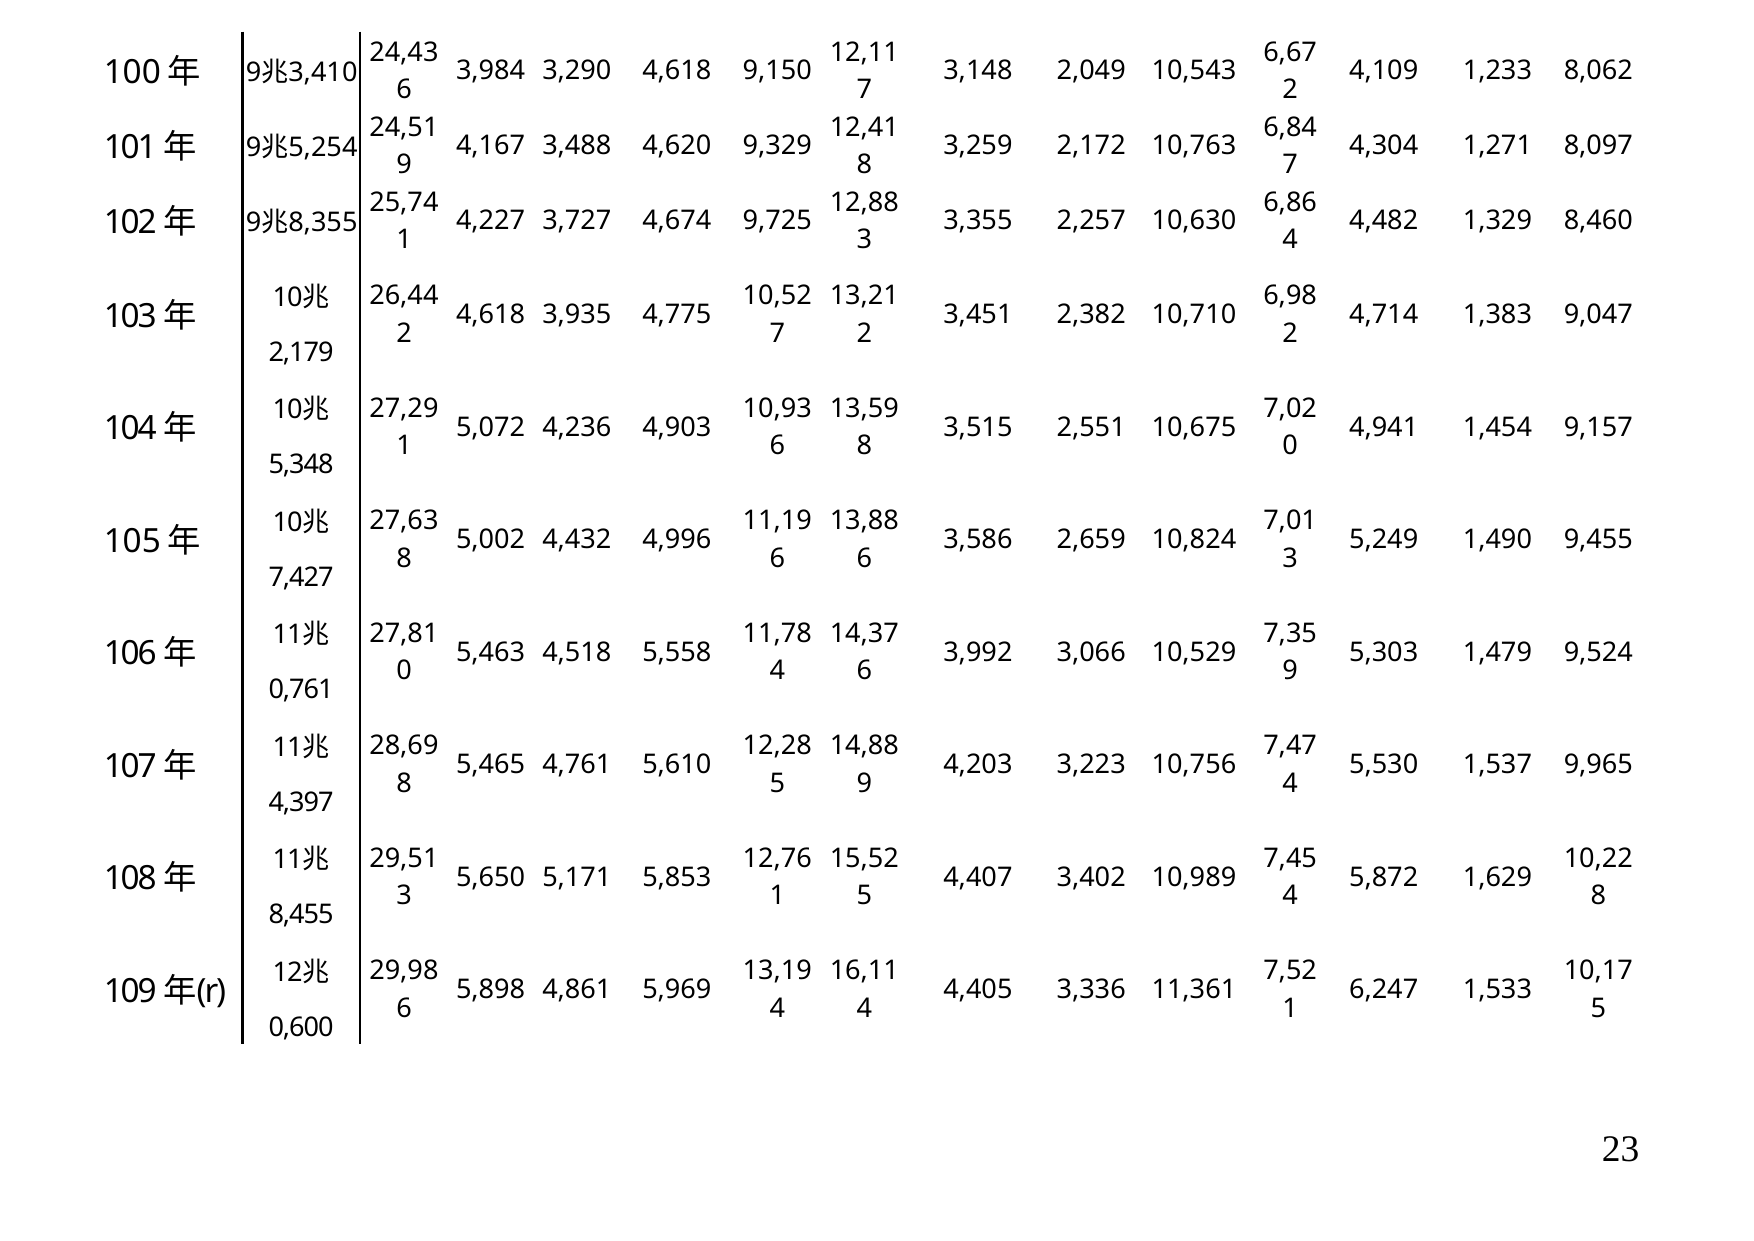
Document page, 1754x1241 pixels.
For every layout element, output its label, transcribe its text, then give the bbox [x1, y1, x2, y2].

table_cell 13,212 [821, 257, 908, 369]
table_cell 11,196 [734, 482, 821, 594]
table_cell 6,847 [1253, 107, 1327, 182]
table_cell 1,383 [1440, 257, 1554, 369]
table_cell 3,259 [908, 107, 1048, 182]
table_cell 24,436 [361, 32, 447, 107]
table_cell 3,488 [533, 107, 620, 182]
table_cell 11兆4,397 [244, 707, 359, 819]
table_cell 1,329 [1440, 182, 1554, 257]
table_cell 14,376 [821, 594, 908, 707]
table_cell 4,518 [533, 594, 620, 707]
table_cell 12,418 [821, 107, 908, 182]
table_cell 5,463 [447, 594, 533, 707]
table_cell 13,194 [734, 932, 821, 1044]
table_cell 10兆7,427 [244, 482, 359, 594]
table_cell 1,479 [1440, 594, 1554, 707]
table_cell 7,474 [1253, 707, 1327, 819]
table_cell 1,629 [1440, 819, 1554, 932]
table_cell 4,618 [620, 32, 733, 107]
table_cell 9,329 [734, 107, 821, 182]
table_cell 3,984 [447, 32, 533, 107]
table_cell 105年 [101, 482, 241, 594]
table_cell 10,824 [1134, 482, 1253, 594]
table_cell 5,249 [1327, 482, 1440, 594]
table_cell 10,543 [1134, 32, 1253, 107]
table_cell 1,233 [1440, 32, 1554, 107]
table_cell 8,062 [1554, 32, 1642, 107]
table_cell 109年(r) [101, 932, 241, 1044]
table_cell 7,454 [1253, 819, 1327, 932]
table_cell 27,638 [361, 482, 447, 594]
table_cell 2,049 [1048, 32, 1134, 107]
table_cell 3,355 [908, 182, 1048, 257]
table_cell 7,013 [1253, 482, 1327, 594]
table_cell 8,460 [1554, 182, 1642, 257]
table_cell 2,257 [1048, 182, 1134, 257]
table_cell 4,996 [620, 482, 733, 594]
table_cell 4,674 [620, 182, 733, 257]
table_cell 1,454 [1440, 369, 1554, 482]
table_cell 5,558 [620, 594, 733, 707]
table_cell 12,285 [734, 707, 821, 819]
table_cell 10,175 [1554, 932, 1642, 1044]
table_cell 4,714 [1327, 257, 1440, 369]
table_cell 12,117 [821, 32, 908, 107]
table_cell 10兆2,179 [244, 257, 359, 369]
table_cell 4,618 [447, 257, 533, 369]
table_cell 11,784 [734, 594, 821, 707]
table_cell 5,898 [447, 932, 533, 1044]
table_cell 12兆0,600 [244, 932, 359, 1044]
table_cell 107年 [101, 707, 241, 819]
table_cell 8,097 [1554, 107, 1642, 182]
table_cell 7,359 [1253, 594, 1327, 707]
table_cell 6,864 [1253, 182, 1327, 257]
table_cell 5,171 [533, 819, 620, 932]
table_cell 4,941 [1327, 369, 1440, 482]
table_cell 25,741 [361, 182, 447, 257]
table_cell 9兆8,355 [244, 182, 359, 257]
table_cell 3,451 [908, 257, 1048, 369]
table_cell 3,336 [1048, 932, 1134, 1044]
table_cell 100年 [101, 32, 241, 107]
table_cell 1,490 [1440, 482, 1554, 594]
table_cell 102年 [101, 182, 241, 257]
table_cell 12,761 [734, 819, 821, 932]
table_cell 24,519 [361, 107, 447, 182]
table_cell 3,402 [1048, 819, 1134, 932]
table_cell 5,969 [620, 932, 733, 1044]
table_cell 7,521 [1253, 932, 1327, 1044]
table_cell 6,247 [1327, 932, 1440, 1044]
table_cell 29,986 [361, 932, 447, 1044]
table_cell 10,936 [734, 369, 821, 482]
table_cell 4,432 [533, 482, 620, 594]
table_cell 3,935 [533, 257, 620, 369]
table_cell 6,672 [1253, 32, 1327, 107]
table_cell 3,290 [533, 32, 620, 107]
table_cell 7,020 [1253, 369, 1327, 482]
table_cell 103年 [101, 257, 241, 369]
table_cell 3,148 [908, 32, 1048, 107]
table_cell 3,992 [908, 594, 1048, 707]
table_cell 5,610 [620, 707, 733, 819]
table_cell 14,889 [821, 707, 908, 819]
table_cell 16,114 [821, 932, 908, 1044]
table_cell 4,903 [620, 369, 733, 482]
table_cell 10,228 [1554, 819, 1642, 932]
table_cell 9,047 [1554, 257, 1642, 369]
table_cell 2,172 [1048, 107, 1134, 182]
table_cell 5,872 [1327, 819, 1440, 932]
table_cell 101年 [101, 107, 241, 182]
table_cell 3,223 [1048, 707, 1134, 819]
table_cell 4,203 [908, 707, 1048, 819]
table_cell 10,527 [734, 257, 821, 369]
table_cell 4,227 [447, 182, 533, 257]
table_cell 9,965 [1554, 707, 1642, 819]
table_cell 10,763 [1134, 107, 1253, 182]
table_cell 108年 [101, 819, 241, 932]
table_cell 2,382 [1048, 257, 1134, 369]
table_cell 9,455 [1554, 482, 1642, 594]
table_cell 27,291 [361, 369, 447, 482]
table_cell 10,529 [1134, 594, 1253, 707]
table_cell 5,853 [620, 819, 733, 932]
table_cell 4,167 [447, 107, 533, 182]
table_cell 4,761 [533, 707, 620, 819]
table_cell 3,586 [908, 482, 1048, 594]
table_cell 4,109 [1327, 32, 1440, 107]
table_cell 4,407 [908, 819, 1048, 932]
table_cell 13,598 [821, 369, 908, 482]
table_cell 5,303 [1327, 594, 1440, 707]
table_cell 6,982 [1253, 257, 1327, 369]
table_cell 10兆5,348 [244, 369, 359, 482]
table_cell 9兆3,410 [244, 32, 359, 107]
table_cell 5,072 [447, 369, 533, 482]
table_cell 15,525 [821, 819, 908, 932]
table_cell 5,465 [447, 707, 533, 819]
table_cell 5,530 [1327, 707, 1440, 819]
table_cell 3,727 [533, 182, 620, 257]
table_cell 4,236 [533, 369, 620, 482]
table_cell 5,002 [447, 482, 533, 594]
table_cell 106年 [101, 594, 241, 707]
table_cell 4,775 [620, 257, 733, 369]
table_cell 27,810 [361, 594, 447, 707]
table_cell 104年 [101, 369, 241, 482]
table_cell 13,886 [821, 482, 908, 594]
table_cell 9,150 [734, 32, 821, 107]
table_cell 3,515 [908, 369, 1048, 482]
table_cell 12,883 [821, 182, 908, 257]
table_cell 5,650 [447, 819, 533, 932]
table_cell 9兆5,254 [244, 107, 359, 182]
table_cell 10,756 [1134, 707, 1253, 819]
table_cell 11兆8,455 [244, 819, 359, 932]
table_cell 10,989 [1134, 819, 1253, 932]
table_cell 4,620 [620, 107, 733, 182]
table_cell 4,482 [1327, 182, 1440, 257]
table_cell 28,698 [361, 707, 447, 819]
table_cell 2,659 [1048, 482, 1134, 594]
table_cell 2,551 [1048, 369, 1134, 482]
table_cell 29,513 [361, 819, 447, 932]
table_cell 9,157 [1554, 369, 1642, 482]
table_cell 11,361 [1134, 932, 1253, 1044]
table_cell 10,630 [1134, 182, 1253, 257]
table_cell 1,271 [1440, 107, 1554, 182]
table_cell 4,405 [908, 932, 1048, 1044]
table_cell 26,442 [361, 257, 447, 369]
table_cell 9,725 [734, 182, 821, 257]
table_cell 4,304 [1327, 107, 1440, 182]
table_cell 10,710 [1134, 257, 1253, 369]
table_cell 10,675 [1134, 369, 1253, 482]
table_cell 4,861 [533, 932, 620, 1044]
table_cell 9,524 [1554, 594, 1642, 707]
table_cell 1,537 [1440, 707, 1554, 819]
table_cell 3,066 [1048, 594, 1134, 707]
table_cell 1,533 [1440, 932, 1554, 1044]
table_cell 11兆0,761 [244, 594, 359, 707]
